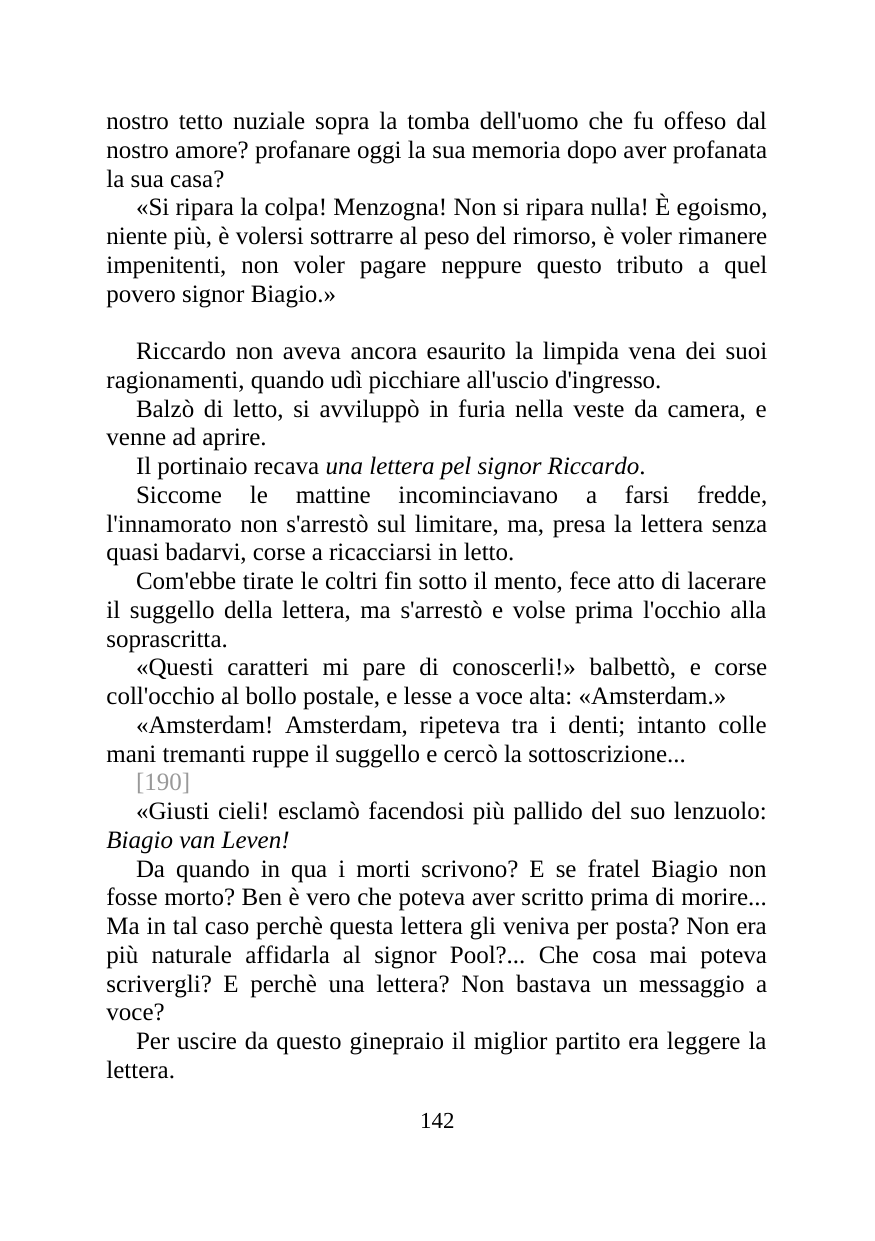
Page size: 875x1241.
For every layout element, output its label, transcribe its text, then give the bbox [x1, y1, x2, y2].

text «Giusti cieli! esclamò facendosi più pallido del suo lenzuolo: Biagio van Leven! [106, 796, 768, 854]
text «Amsterdam! Amsterdam, ripeteva tra i denti; intanto colle mani tremanti ruppe il suggello e cercò la sottoscrizione... [106, 710, 768, 767]
text Balzò di letto, si avviluppò in furia nella veste da camera, e venne ad aprire. [106, 394, 768, 451]
text Da quando in qua i morti scrivono? E se fratel Biagio non fosse morto? Ben è vero che poteva aver scritto prima di morire... Ma in tal caso perchè questa lettera gli veniva per posta? Non era più naturale affidarla al signor Pool?... Che cosa mai poteva scrivergli? E perchè una lettera? Non bastava un messaggio a voce? [106, 854, 768, 1026]
text nostro tetto nuziale sopra la tomba dell'uomo che fu offeso dal nostro amore? profanare oggi la sua memoria dopo aver profanata la sua casa? [106, 106, 768, 192]
text [190] [106, 767, 768, 796]
text Com'ebbe tirate le coltri fin sotto il mento, fece atto di lacerare il suggello della lettera, ma s'arrestò e volse prima l'occhio alla soprascritta. [106, 566, 768, 652]
text Per uscire da questo ginepraio il miglior partito era leggere la lettera. [106, 1026, 768, 1084]
text Siccome le mattine incominciavano a farsi fredde, l'innamorato non s'arrestò sul limitare, ma, presa la lettera senza quasi badarvi, corse a ricacciarsi in letto. [106, 480, 768, 566]
text «Si ripara la colpa! Menzogna! Non si ripara nulla! È egoismo, niente più, è volersi sottrarre al peso del rimorso, è voler rimanere impenitenti, non voler pagare neppure questo tributo a quel povero signor Biagio.» [106, 192, 768, 307]
text «Questi caratteri mi pare di conoscerli!» balbettò, e corse coll'occhio al bollo postale, e lesse a voce alta: «Amsterdam.» [106, 652, 768, 710]
text Riccardo non aveva ancora esaurito la limpida vena dei suoi ragionamenti, quando udì picchiare all'uscio d'ingresso. [106, 336, 768, 394]
text Il portinaio recava una lettera pel signor Riccardo. [106, 451, 768, 480]
